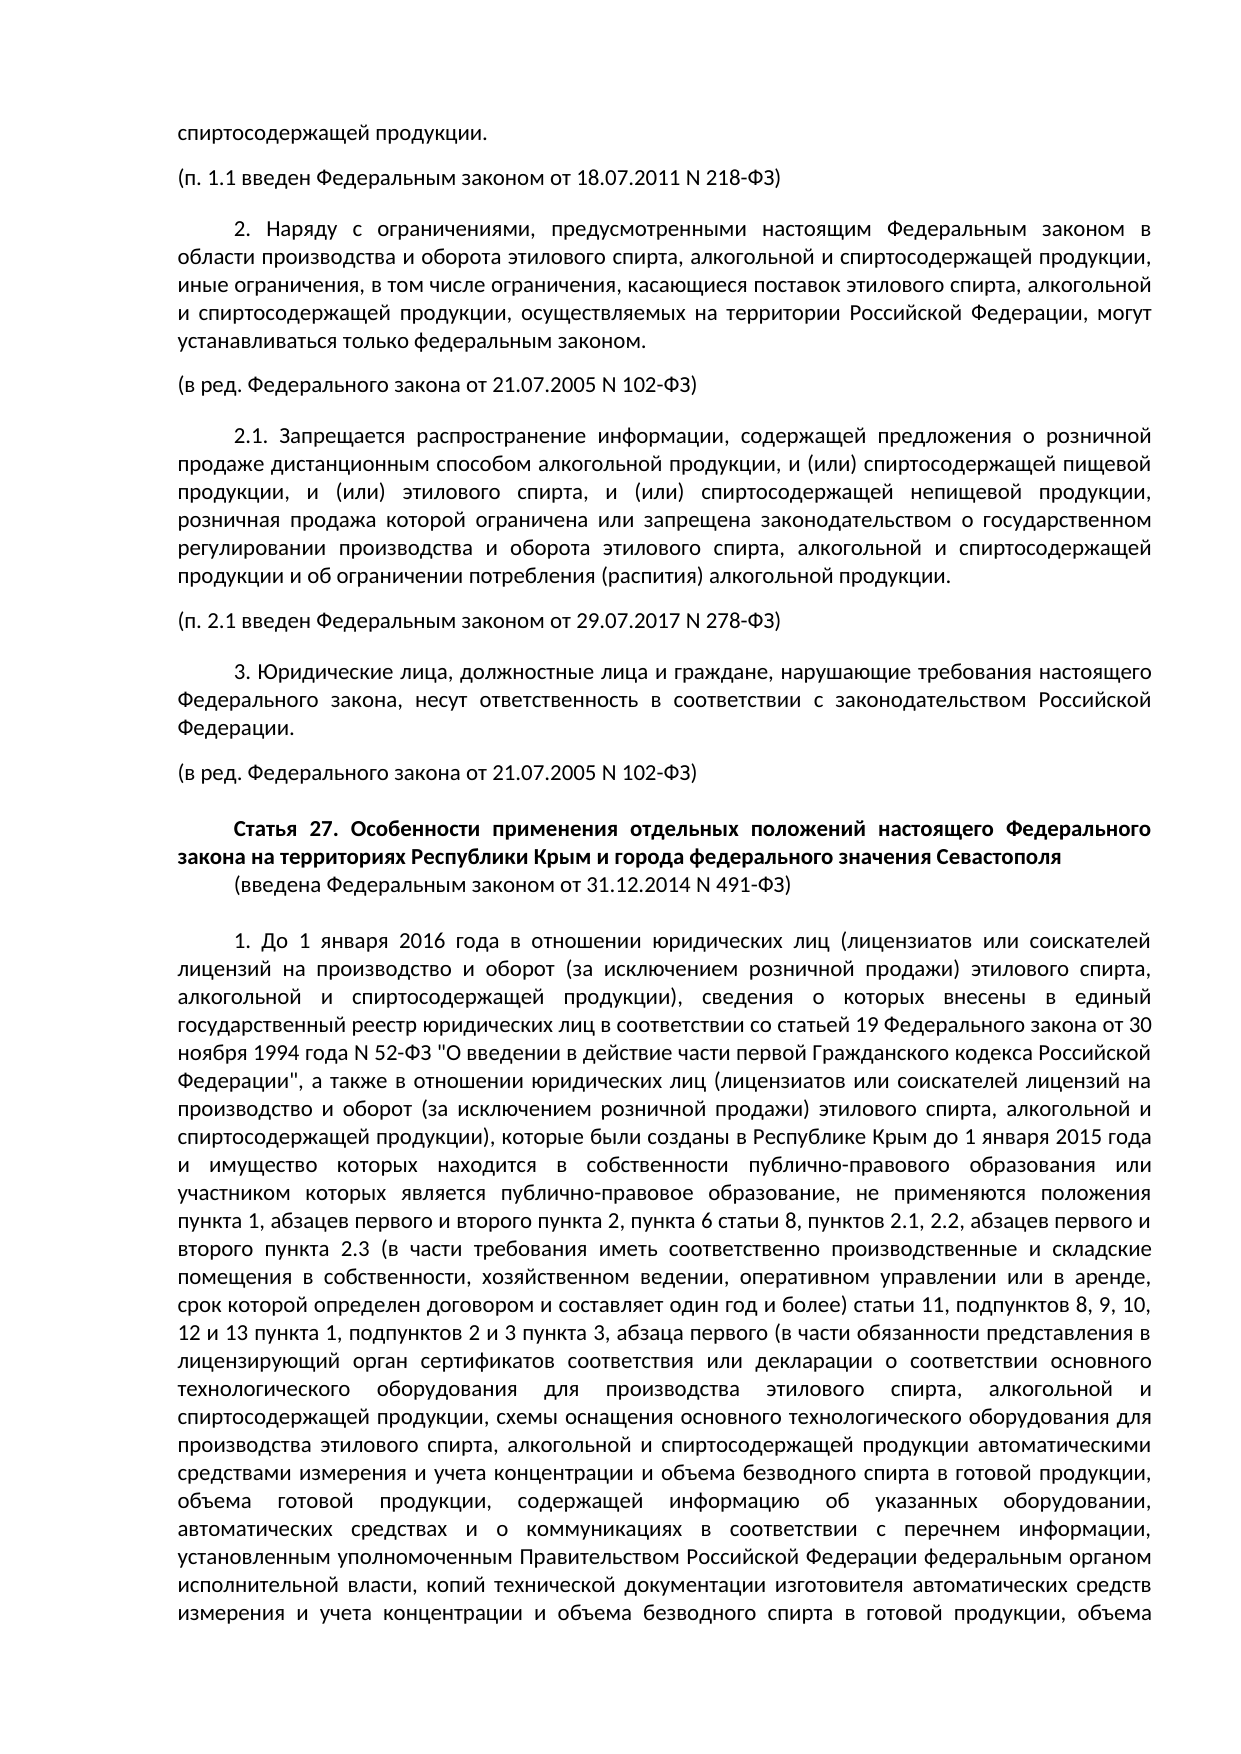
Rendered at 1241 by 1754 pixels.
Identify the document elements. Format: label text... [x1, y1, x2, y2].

text (п. 1.1 введен Федеральным законом от 18.07.2011 N 218-ФЗ) [177, 163, 1152, 191]
title Статья 27. Особенности применения отдельных положений настоящего Федерального закона на территориях Республики Крым и города федерального значения Севастополя [177, 814, 1152, 870]
text 2. Наряду с ограничениями, предусмотренными настоящим Федеральным законом в области производства и оборота этилового спирта, алкогольной и спиртосодержащей продукции, иные ограничения, в том числе ограничения, касающиеся поставок этилового спирта, алкогольной и спиртосодержащей продукции, осуществляемых на территории Российской Федерации, могут устанавливаться только федеральным законом. [177, 214, 1152, 354]
text спиртосодержащей продукции. [177, 118, 1152, 146]
text (введена Федеральным законом от 31.12.2014 N 491-ФЗ) [177, 870, 1152, 898]
text (в ред. Федерального закона от 21.07.2005 N 102-ФЗ) [177, 758, 1152, 786]
text 1. До 1 января 2016 года в отношении юридических лиц (лицензиатов или соискателей лицензий на производство и оборот (за исключением розничной продажи) этилового спирта, алкогольной и спиртосодержащей продукции), сведения о которых внесены в единый государственный реестр юридических лиц в соответствии со статьей 19 Федерального закона от 30 ноября 1994 года N 52-ФЗ "О введении в действие части первой Гражданского кодекса Российской Федерации", а также в отношении юридических лиц (лицензиатов или соискателей лицензий на производство и оборот (за исключением розничной продажи) этилового спирта, алкогольной и спиртосодержащей продукции), которые были созданы в Республике Крым до 1 января 2015 года и имущество которых находится в собственности публично-правового образования или участником которых является публично-правовое образование, не применяются положения пункта 1, абзацев первого и второго пункта 2, пункта 6 статьи 8, пунктов 2.1, 2.2, абзацев первого и второго пункта 2.3 (в части требования иметь соответственно производственные и складские помещения в собственности, хозяйственном ведении, оперативном управлении или в аренде, срок которой определен договором и составляет один год и более) статьи 11, подпунктов 8, 9, 10, 12 и 13 пункта 1, подпунктов 2 и 3 пункта 3, абзаца первого (в части обязанности представления в лицензирующий орган сертификатов соответствия или декларации о соответствии основного технологического оборудования для производства этилового спирта, алкогольной и спиртосодержащей продукции, схемы оснащения основного технологического оборудования для производства этилового спирта, алкогольной и спиртосодержащей продукции автоматическими средствами измерения и учета концентрации и объема безводного спирта в готовой продукции, объема готовой продукции, содержащей информацию об указанных оборудовании, автоматических средствах и о коммуникациях в соответствии с перечнем информации, установленным уполномоченным Правительством Российской Федерации федеральным органом исполнительной власти, копий технической документации изготовителя автоматических средств измерения и учета концентрации и объема безводного спирта в готовой продукции, объема [177, 926, 1152, 1627]
text 3. Юридические лица, должностные лица и граждане, нарушающие требования настоящего Федерального закона, несут ответственность в соответствии с законодательством Российской Федерации. [177, 657, 1152, 741]
text 2.1. Запрещается распространение информации, содержащей предложения о розничной продаже дистанционным способом алкогольной продукции, и (или) спиртосодержащей пищевой продукции, и (или) этилового спирта, и (или) спиртосодержащей непищевой продукции, розничная продажа которой ограничена или запрещена законодательством о государственном регулировании производства и оборота этилового спирта, алкогольной и спиртосодержащей продукции и об ограничении потребления (распития) алкогольной продукции. [177, 421, 1152, 589]
text (п. 2.1 введен Федеральным законом от 29.07.2017 N 278-ФЗ) [177, 606, 1152, 634]
text (в ред. Федерального закона от 21.07.2005 N 102-ФЗ) [177, 371, 1152, 398]
